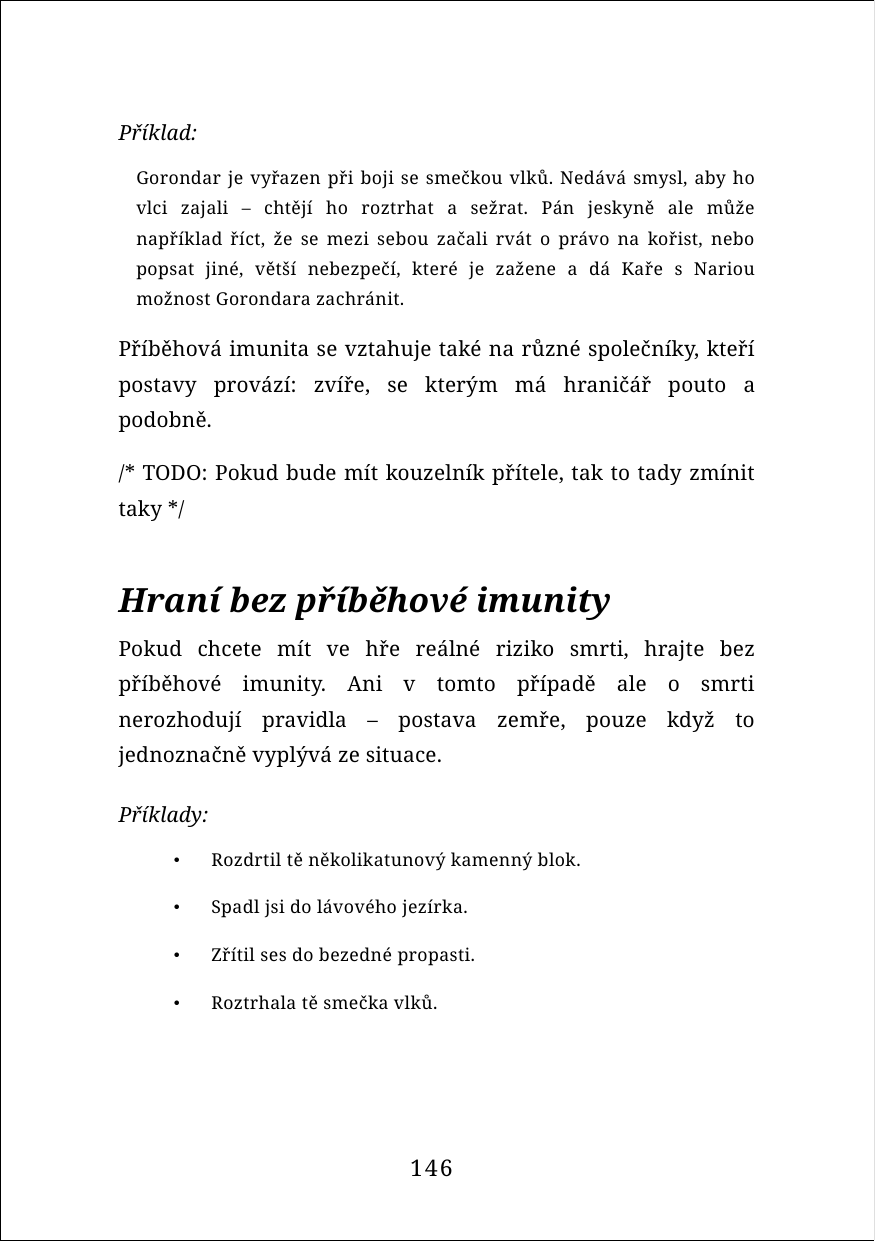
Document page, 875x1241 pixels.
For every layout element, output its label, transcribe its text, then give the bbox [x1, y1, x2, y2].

list Roztrhala tě smečka vlků. [173, 991, 756, 1015]
text Gorondar je vyřazen při boji se smečkou vlků. Nedává smysl, aby ho vlci zajali – chtějí ho roztrhat a sežrat. Pán jeskyně ale může například říct, že se mezi sebou začali rvát o právo na kořist, nebo popsat jiné, větší nebezpečí, které je zažene a dá Kaře s Nariou možnost Gorondara zachránit. [136, 166, 756, 311]
list Rozdrtil tě několikatunový kamenný blok. [173, 847, 756, 871]
subtitle Hraní bez příběhové imunity [118, 577, 756, 622]
list Zřítil ses do bezedné propasti. [173, 943, 756, 967]
text /* TODO: Pokud bude mít kouzelník přítele, tak to tady zmínit taky */ [118, 458, 756, 522]
text Pokud chcete mít ve hře reálné riziko smrti, hrajte bez příběhové imunity. Ani v tomto případě ale o smrti nerozhodují pravidla – postava zemře, pouze když to jednoznačně vyplývá ze situace. [118, 634, 756, 769]
list Spadl jsi do lávového jezírka. [173, 895, 756, 919]
text Příklady: [118, 800, 756, 828]
text Příklad: [118, 118, 756, 147]
text Příběhová imunita se vztahuje také na různé společníky, kteří postavy provází: zvíře, se kterým má hraničář pouto a podobně. [118, 334, 756, 434]
